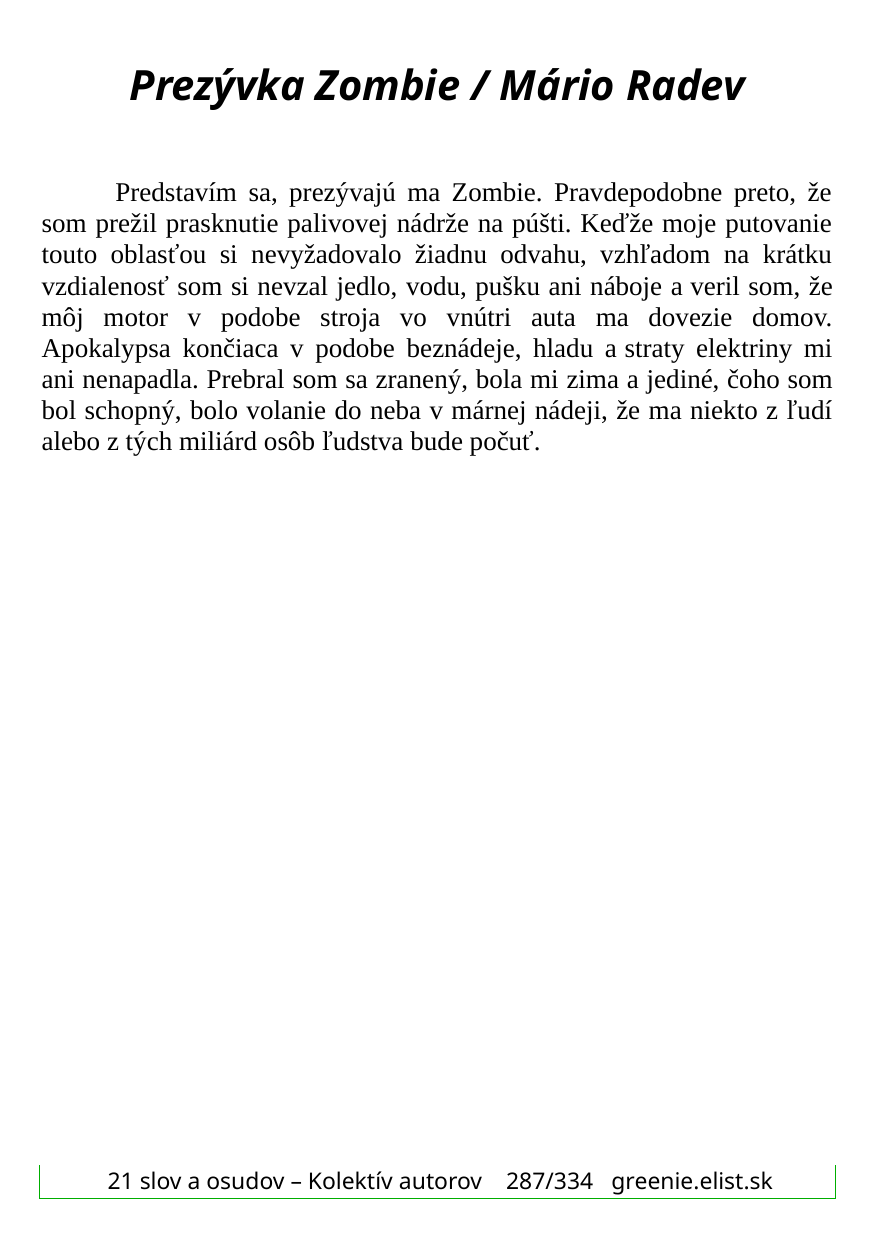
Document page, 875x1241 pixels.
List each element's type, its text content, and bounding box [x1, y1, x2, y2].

text Predstavím sa, prezývajú ma Zombie. Pravdepodobne preto, že som prežil prasknutie palivovej nádrže na púšti. Keďže moje putovanie touto oblasťou si nevyžadovalo žiadnu odvahu, vzhľadom na krátku vzdialenosť som si nevzal jedlo, vodu, pušku ani náboje a veril som, že môj motor v podobe stroja vo vnútri auta ma dovezie domov. Apokalypsa končiaca v podobe beznádeje, hladu a straty elektriny mi ani nenapadla. Prebral som sa zranený, bola mi zima a jediné, čoho som bol schopný, bolo volanie do neba v márnej nádeji, že ma niekto z ľudí alebo z tých miliárd osôb ľudstva bude počuť. [41, 176, 833, 457]
subtitle Prezývka Zombie / Mário Radev [41, 56, 833, 113]
